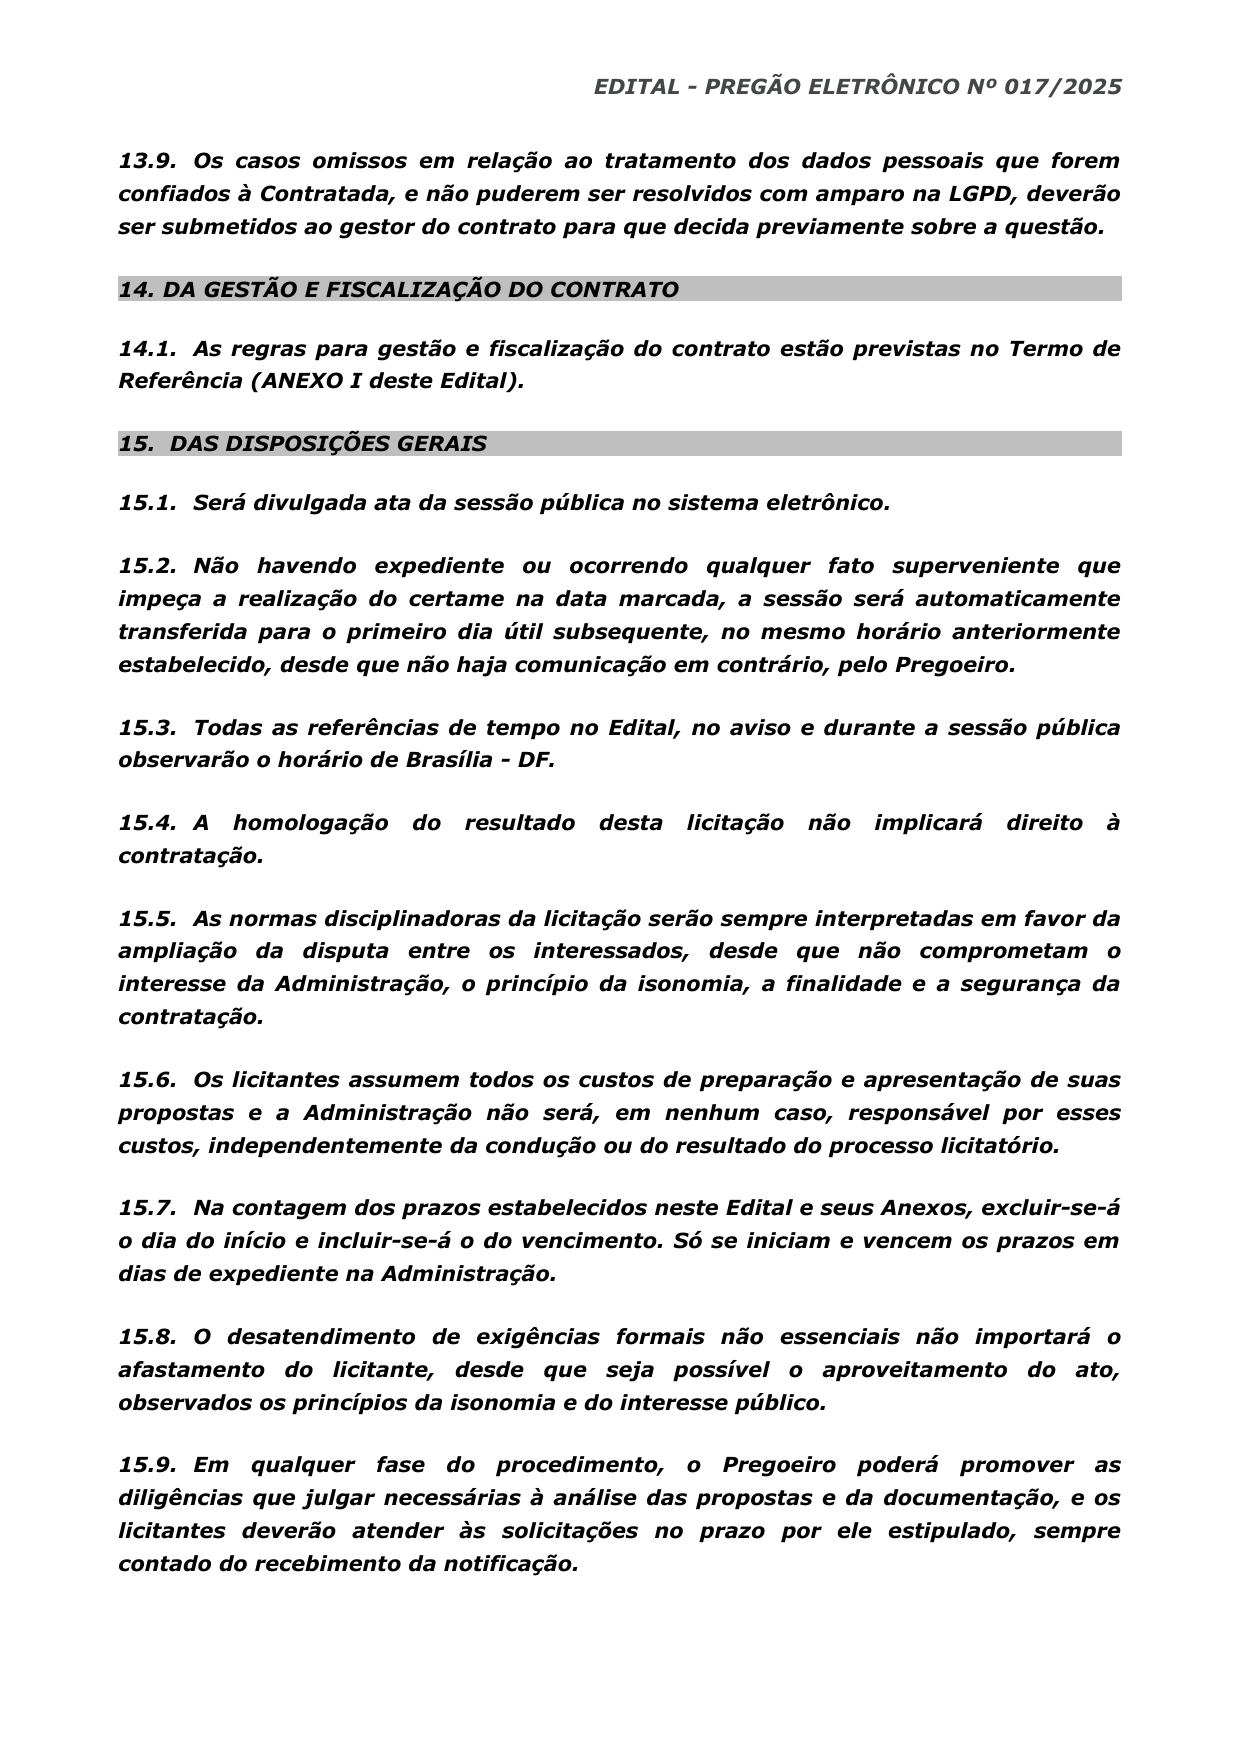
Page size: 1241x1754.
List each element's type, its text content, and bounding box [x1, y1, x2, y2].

list As normas disciplinadoras da licitação serão sempre interpretadas em favor da ampliação da disputa entre os interessados, desde que não comprometam o interesse da Administração, o princípio da isonomia, a finalidade e a segurança da contratação. [118, 905, 1122, 1029]
list Será divulgada ata da sessão pública no sistema eletrônico. [118, 490, 1122, 515]
subtitle DAS DISPOSIÇÕES GERAIS [118, 431, 1122, 456]
list Os licitantes assumem todos os custos de preparação e apresentação de suas propostas e a Administração não será, em nenhum caso, responsável por esses custos, independentemente da condução ou do resultado do processo licitatório. [118, 1066, 1122, 1157]
list O desatendimento de exigências formais não essenciais não importará o afastamento do licitante, desde que seja possível o aproveitamento do ato, observados os princípios da isonomia e do interesse público. [118, 1323, 1122, 1414]
list Não havendo expediente ou ocorrendo qualquer fato superveniente que impeça a realização do certame na data marcada, a sessão será automaticamente transferida para o primeiro dia útil subsequente, no mesmo horário anteriormente estabelecido, desde que não haja comunicação em contrário, pelo Pregoeiro. [118, 553, 1122, 676]
list Os casos omissos em relação ao tratamento dos dados pessoais que forem confiados à Contratada, e não puderem ser resolvidos com amparo na LGPD, deverão ser submetidos ao gestor do contrato para que decida previamente sobre a questão. [118, 148, 1122, 239]
list Na contagem dos prazos estabelecidos neste Edital e seus Anexos, excluir-se-á o dia do início e incluir-se-á o do vencimento. Só se iniciam e vencem os prazos em dias de expediente na Administração. [118, 1195, 1122, 1286]
list As regras para gestão e fiscalização do contrato estão previstas no Termo de Referência (ANEXO I deste Edital). [118, 335, 1122, 393]
list Em qualquer fase do procedimento, o Pregoeiro poderá promover as diligências que julgar necessárias à análise das propostas e da documentação, e os licitantes deverão atender às solicitações no prazo por ele estipulado, sempre contado do recebimento da notificação. [118, 1452, 1122, 1576]
subtitle DA GESTÃO E FISCALIZAÇÃO DO CONTRATO [118, 276, 1122, 301]
list Todas as referências de tempo no Edital, no aviso e durante a sessão pública observarão o horário de Brasília - DF. [118, 714, 1122, 772]
list A homologação do resultado desta licitação não implicará direito à contratação. [118, 809, 1122, 868]
